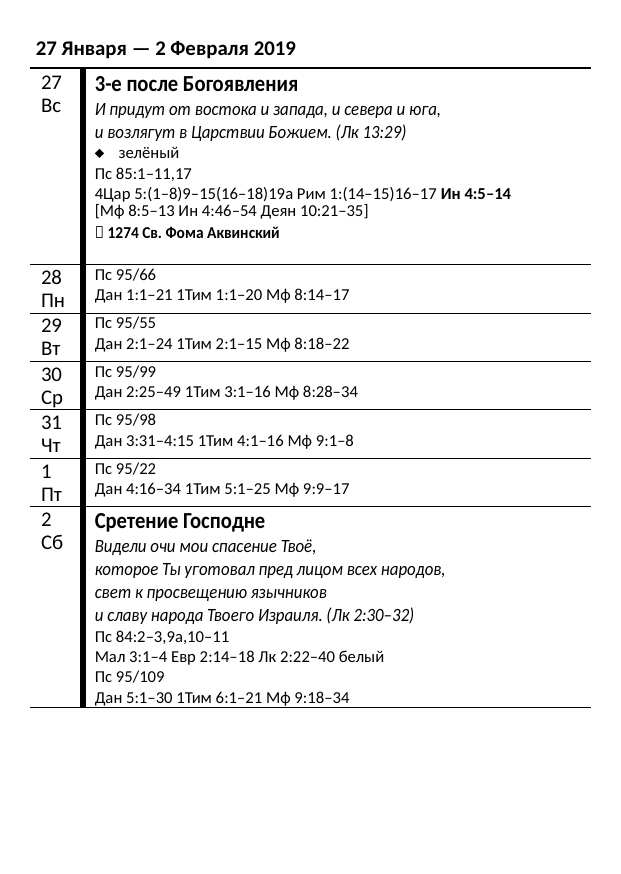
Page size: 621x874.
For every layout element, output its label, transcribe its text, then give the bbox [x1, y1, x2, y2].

table_cell 28 Пн [30, 265, 80, 312]
table_cell Пс 95/99 Дан 2:25–49 1Тим 3:1–16 Мф 8:28–34 [86, 362, 591, 409]
table_cell 2 Сб [30, 507, 80, 707]
table_cell 3-е после Богоявления И придут от востока и запада, и севера и юга, и возлягут в Царствии Божием. (Лк 13:29) зелёный Пс 85:1–11,17 4Цар 5:(1–8)9–15(16–18)19а Рим 1:(14–15)16–17 Ин 4:5–14 [Мф 8:5–13 Ин 4:46–54 Деян 10:21–35]  1274 Св. Фома Аквинский [86, 69, 591, 264]
table_cell Сретение Господне Видели очи мои спасение Твоё, которое Ты уготовал пред лицом всех народов, свет к просвещению язычников и славу народа Твоего Израиля. (Лк 2:30–32) Пс 84:2–3,9а,10–11 Мал 3:1–4 Евр 2:14–18 Лк 2:22–40 белый Пс 95/109 Дан 5:1–30 1Тим 6:1–21 Мф 9:18–34 [86, 507, 591, 707]
table_cell 31 Чт [30, 410, 80, 458]
table_cell Пс 95/22 Дан 4:16–34 1Тим 5:1–25 Мф 9:9–17 [86, 459, 591, 506]
table_cell 27 Вс [30, 69, 80, 264]
table_cell 30 Ср [30, 362, 80, 409]
table_header 27 Января — 2 Февраля 2019 [30, 30, 591, 67]
table_cell 29 Вт [30, 314, 80, 361]
table_cell Пс 95/55 Дан 2:1–24 1Тим 2:1–15 Мф 8:18–22 [86, 314, 591, 361]
table_cell 1 Пт [30, 459, 80, 506]
table_cell Пс 95/66 Дан 1:1–21 1Тим 1:1–20 Мф 8:14–17 [86, 265, 591, 312]
table_cell Пс 95/98 Дан 3:31–4:15 1Тим 4:1–16 Мф 9:1–8 [86, 410, 591, 458]
